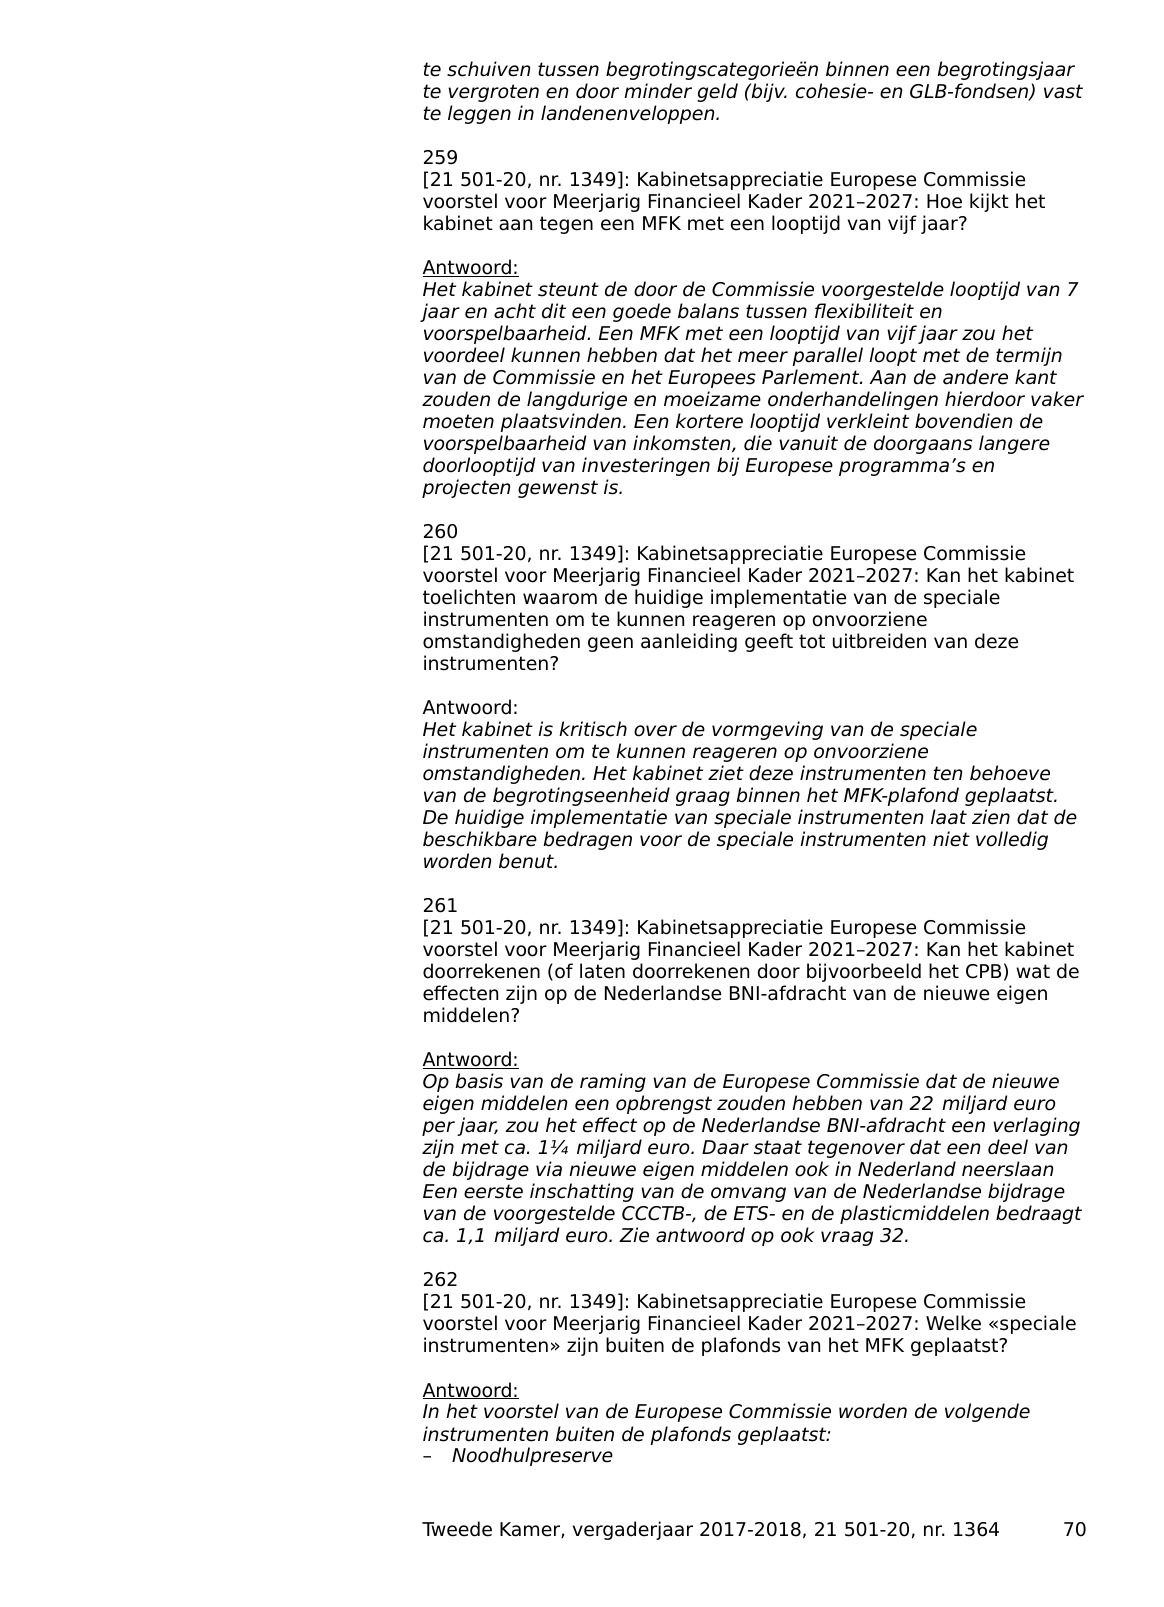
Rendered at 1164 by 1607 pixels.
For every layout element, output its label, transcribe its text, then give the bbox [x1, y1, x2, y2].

text Antwoord: [422, 257, 1087, 279]
text [21 501-20, nr. 1349]: Kabinetsappreciatie Europese Commissie voorstel voor Meerjarig Financieel Kader 2021–2027: Welke «speciale instrumenten» zijn buiten de plafonds van het MFK geplaatst? [422, 1291, 1087, 1357]
text – Noodhulpreserve [422, 1445, 1087, 1467]
text 262 [422, 1269, 1087, 1291]
text [21 501-20, nr. 1349]: Kabinetsappreciatie Europese Commissie voorstel voor Meerjarig Financieel Kader 2021–2027: Hoe kijkt het kabinet aan tegen een MFK met een looptijd van vijf jaar? [422, 169, 1087, 235]
text [21 501-20, nr. 1349]: Kabinetsappreciatie Europese Commissie voorstel voor Meerjarig Financieel Kader 2021–2027: Kan het kabinet doorrekenen (of laten doorrekenen door bijvoorbeeld het CPB) wat de effecten zijn op de Nederlandse BNI-afdracht van de nieuwe eigen middelen? [422, 917, 1087, 1027]
text te schuiven tussen begrotingscategorieën binnen een begrotingsjaar te vergroten en door minder geld (bijv. cohesie- en GLB-fondsen) vast te leggen in landenenveloppen. [422, 59, 1087, 125]
text 261 [422, 895, 1087, 917]
text Antwoord: [422, 1379, 1087, 1401]
text Het kabinet is kritisch over de vormgeving van de speciale instrumenten om te kunnen reageren op onvoorziene omstandigheden. Het kabinet ziet deze instrumenten ten behoeve van de begrotingseenheid graag binnen het MFK-plafond geplaatst. De huidige implementatie van speciale instrumenten laat zien dat de beschikbare bedragen voor de speciale instrumenten niet volledig worden benut. [422, 719, 1087, 873]
text 260 [422, 521, 1087, 543]
text [21 501-20, nr. 1349]: Kabinetsappreciatie Europese Commissie voorstel voor Meerjarig Financieel Kader 2021–2027: Kan het kabinet toelichten waarom de huidige implementatie van de speciale instrumenten om te kunnen reageren op onvoorziene omstandigheden geen aanleiding geeft tot uitbreiden van deze instrumenten? [422, 543, 1087, 675]
text Antwoord: [422, 697, 1087, 719]
text In het voorstel van de Europese Commissie worden de volgende instrumenten buiten de plafonds geplaatst: [422, 1401, 1087, 1445]
text 259 [422, 147, 1087, 169]
text Antwoord: [422, 1049, 1087, 1071]
text Op basis van de raming van de Europese Commissie dat de nieuwe eigen middelen een opbrengst zouden hebben van 22 miljard euro per jaar, zou het effect op de Nederlandse BNI-afdracht een verlaging zijn met ca. 1¼ miljard euro. Daar staat tegenover dat een deel van de bijdrage via nieuwe eigen middelen ook in Nederland neerslaan Een eerste inschatting van de omvang van de Nederlandse bijdrage van de voorgestelde CCCTB-, de ETS- en de plasticmiddelen bedraagt ca. 1,1 miljard euro. Zie antwoord op ook vraag 32. [422, 1071, 1087, 1247]
text Het kabinet steunt de door de Commissie voorgestelde looptijd van 7 jaar en acht dit een goede balans tussen flexibiliteit en voorspelbaarheid. Een MFK met een looptijd van vijf jaar zou het voordeel kunnen hebben dat het meer parallel loopt met de termijn van de Commissie en het Europees Parlement. Aan de andere kant zouden de langdurige en moeizame onderhandelingen hierdoor vaker moeten plaatsvinden. Een kortere looptijd verkleint bovendien de voorspelbaarheid van inkomsten, die vanuit de doorgaans langere doorlooptijd van investeringen bij Europese programma’s en projecten gewenst is. [422, 279, 1087, 499]
